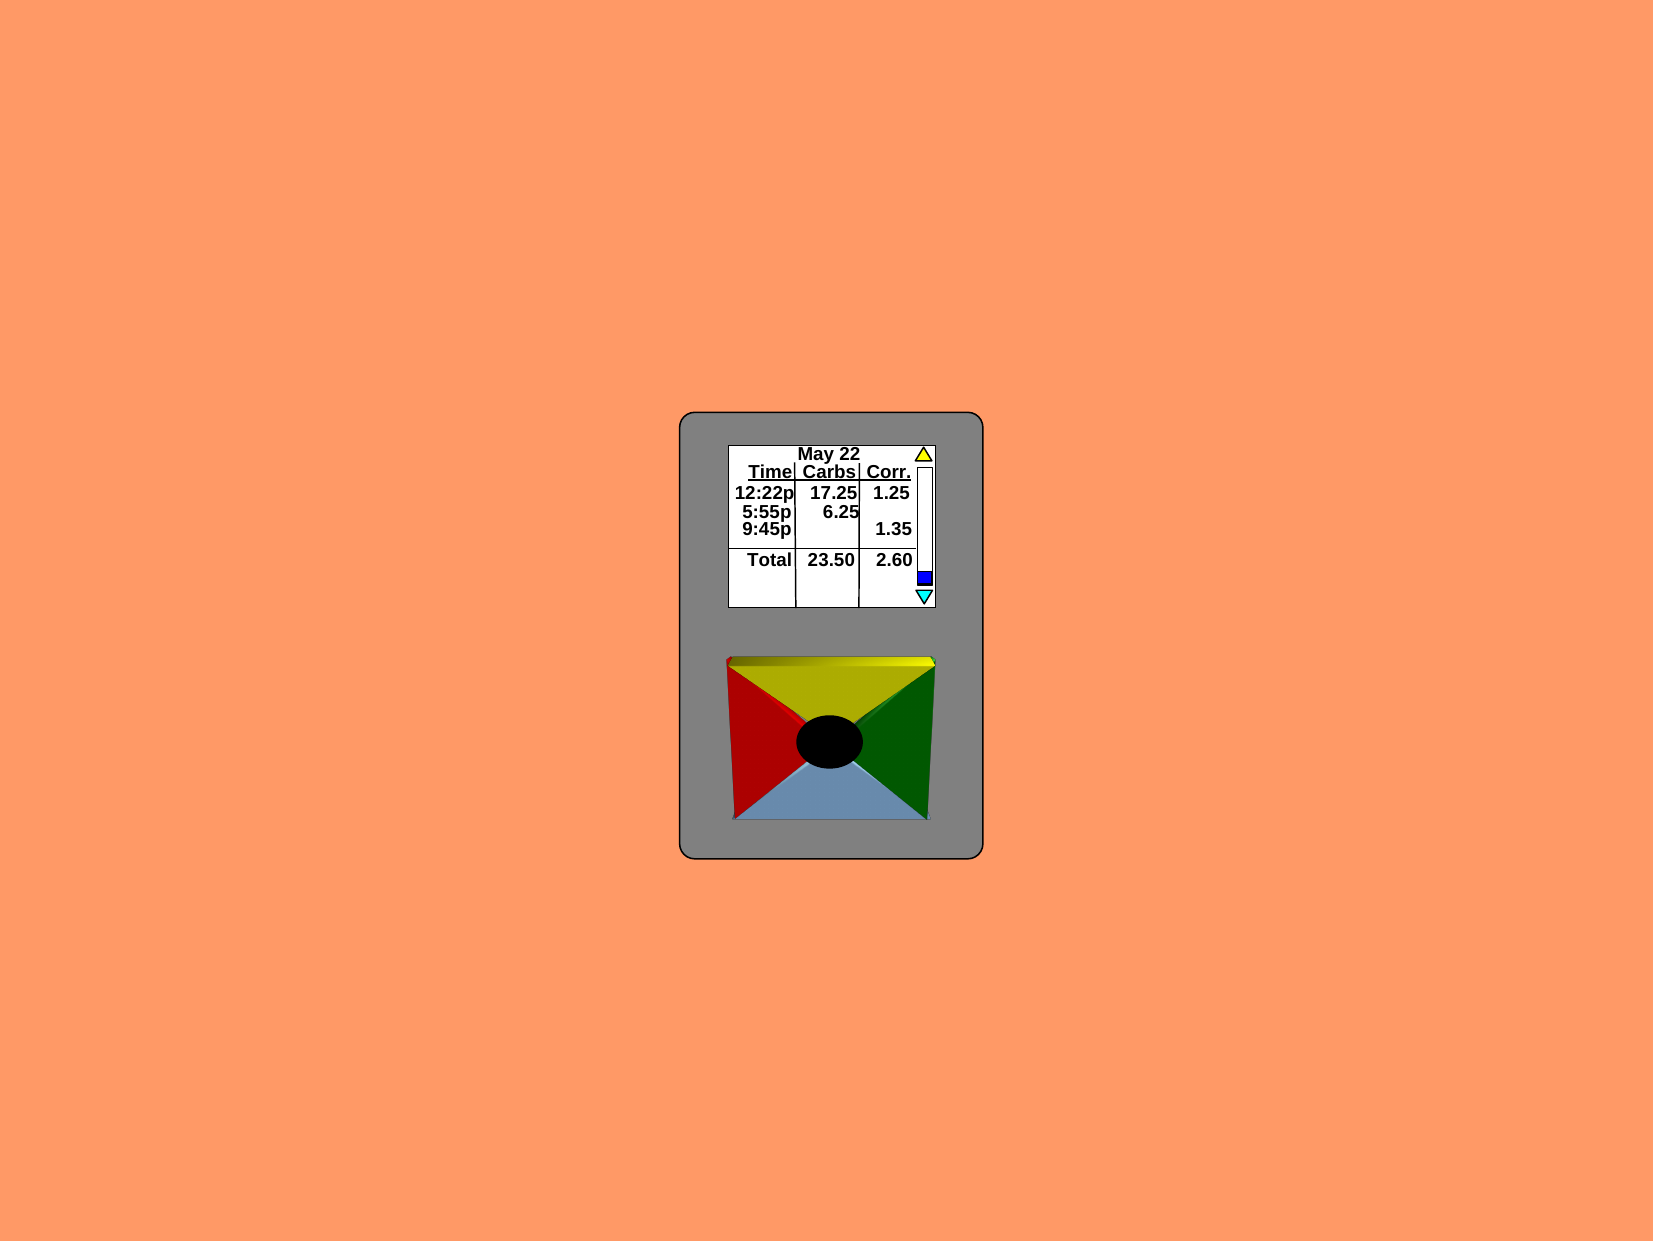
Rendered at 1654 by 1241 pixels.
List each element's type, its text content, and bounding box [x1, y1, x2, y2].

text_box 5:55p 6.25 [653, 494, 898, 511]
text_box Time Carbs Corr. [861, 454, 956, 512]
text_box 12:22p 17.25 1.25 [714, 475, 931, 511]
text_box [679, 412, 983, 859]
text_box May 22 [771, 436, 888, 473]
text_box 9:45p 1.35 [653, 511, 936, 548]
text_box Time Carbs Corr. [733, 454, 794, 475]
text_box Total 23.50 2.60 [732, 542, 936, 579]
